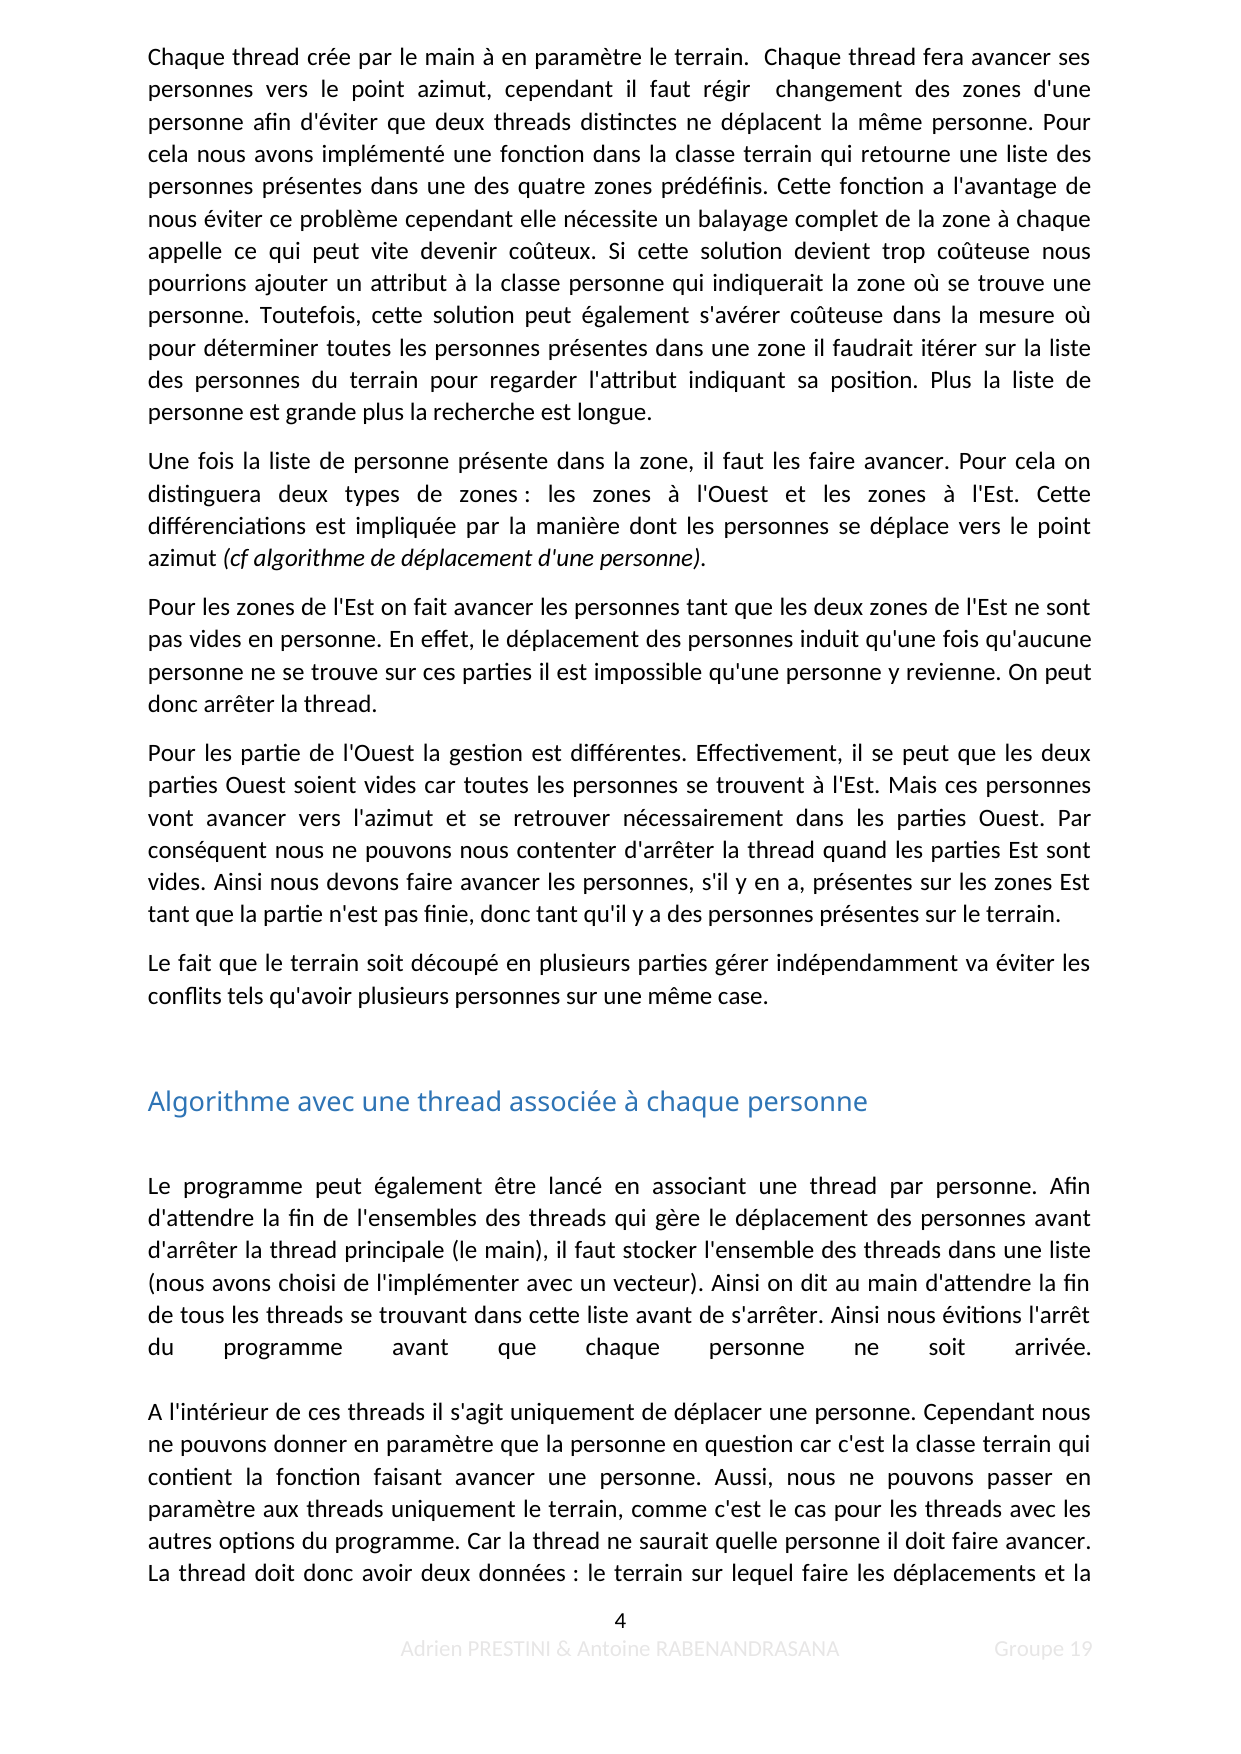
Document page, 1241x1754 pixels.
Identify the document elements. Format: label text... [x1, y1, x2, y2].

subtitle Algorithme avec une thread associée à chaque personne [148, 1082, 1093, 1119]
text Chaque thread crée par le main à en paramètre le terrain. Chaque thread fera avancer ses personnes vers le point azimut, cependant il faut régir changement des zones d'une personne afin d'éviter que deux threads distinctes ne déplacent la même personne. Pour cela nous avons implémenté une fonction dans la classe terrain qui retourne une liste des personnes présentes dans une des quatre zones prédéfinis. Cette fonction a l'avantage de nous éviter ce problème cependant elle nécessite un balayage complet de la zone à chaque appelle ce qui peut vite devenir coûteux. Si cette solution devient trop coûteuse nous pourrions ajouter un attribut à la classe personne qui indiquerait la zone où se trouve une personne. Toutefois, cette solution peut également s'avérer coûteuse dans la mesure où pour déterminer toutes les personnes présentes dans une zone il faudrait itérer sur la liste des personnes du terrain pour regarder l'attribut indiquant sa position. Plus la liste de personne est grande plus la recherche est longue. [148, 41, 1093, 427]
text Le fait que le terrain soit découpé en plusieurs parties gérer indépendamment va éviter les conflits tels qu'avoir plusieurs personnes sur une même case. [148, 948, 1093, 1010]
text Pour les partie de l'Ouest la gestion est différentes. Effectivement, il se peut que les deux parties Ouest soient vides car toutes les personnes se trouvent à l'Est. Mais ces personnes vont avancer vers l'azimut et se retrouver nécessairement dans les parties Ouest. Par conséquent nous ne pouvons nous contenter d'arrêter la thread quand les parties Est sont vides. Ainsi nous devons faire avancer les personnes, s'il y en a, présentes sur les zones Est tant que la partie n'est pas finie, donc tant qu'il y a des personnes présentes sur le terrain. [148, 737, 1093, 929]
text Le programme peut également être lancé en associant une thread par personne. Afin d'attendre la fin de l'ensembles des threads qui gère le déplacement des personnes avant d'arrêter la thread principale (le main), il faut stocker l'ensemble des threads dans une liste (nous avons choisi de l'implémenter avec un vecteur). Ainsi on dit au main d'attendre la fin de tous les threads se trouvant dans cette liste avant de s'arrêter. Ainsi nous évitions l'arrêt du programme avant que chaque personne ne soit arrivée. A l'intérieur de ces threads il s'agit uniquement de déplacer une personne. Cependant nous ne pouvons donner en paramètre que la personne en question car c'est la classe terrain qui contient la fonction faisant avancer une personne. Aussi, nous ne pouvons passer en paramètre aux threads uniquement le terrain, comme c'est le cas pour les threads avec les autres options du programme. Car la thread ne saurait quelle personne il doit faire avancer. La thread doit donc avoir deux données : le terrain sur lequel faire les déplacements et la [148, 1170, 1093, 1588]
text Une fois la liste de personne présente dans la zone, il faut les faire avancer. Pour cela on distinguera deux types de zones : les zones à l'Ouest et les zones à l'Est. Cette différenciations est impliquée par la manière dont les personnes se déplace vers le point azimut (cf algorithme de déplacement d'une personne). [148, 446, 1093, 573]
text Pour les zones de l'Est on fait avancer les personnes tant que les deux zones de l'Est ne sont pas vides en personne. En effet, le déplacement des personnes induit qu'une fois qu'aucune personne ne se trouve sur ces parties il est impossible qu'une personne y revienne. On peut donc arrêter la thread. [148, 591, 1093, 719]
